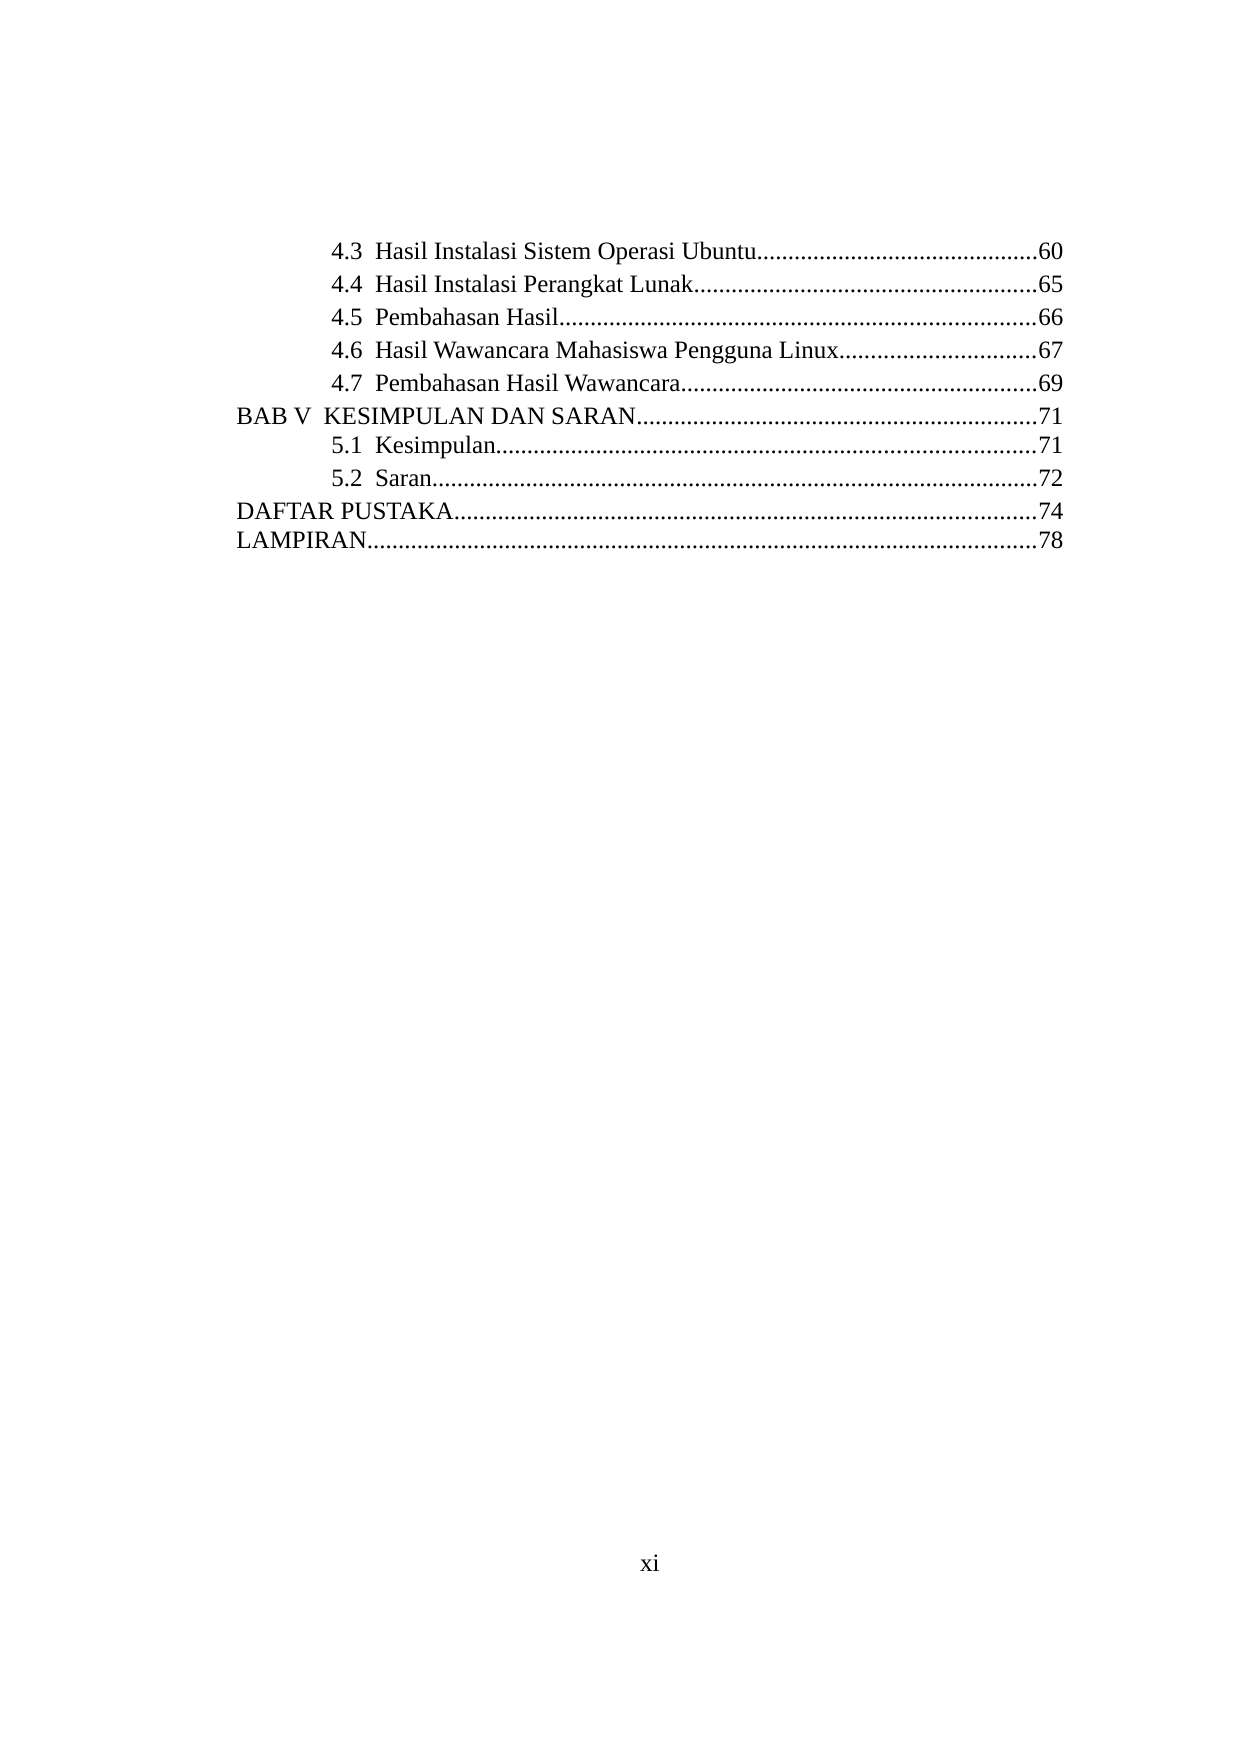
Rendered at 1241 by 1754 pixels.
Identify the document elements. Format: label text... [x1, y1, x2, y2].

text 5.1 Kesimpulan 71 [325, 430, 1063, 459]
text ­LAMPIRAN 78 [236, 525, 1063, 554]
text 5.2 Saran 72 [325, 463, 1063, 492]
text BAB V KESIMPULAN DAN SARAN 71 [236, 401, 1063, 430]
text DAFTAR PUSTAKA 74 [236, 496, 1063, 525]
text 4.6 Hasil Wawancara Mahasiswa Pengguna Linux 67 [325, 335, 1063, 364]
text 4.4 Hasil Instalasi Perangkat Lunak 65 [325, 269, 1063, 298]
text 4.3 Hasil Instalasi Sistem Operasi Ubuntu 60 [325, 236, 1063, 265]
text 4.7 Pembahasan Hasil Wawancara 69 [325, 368, 1063, 397]
text 4.5 Pembahasan Hasil 66 [325, 302, 1063, 331]
